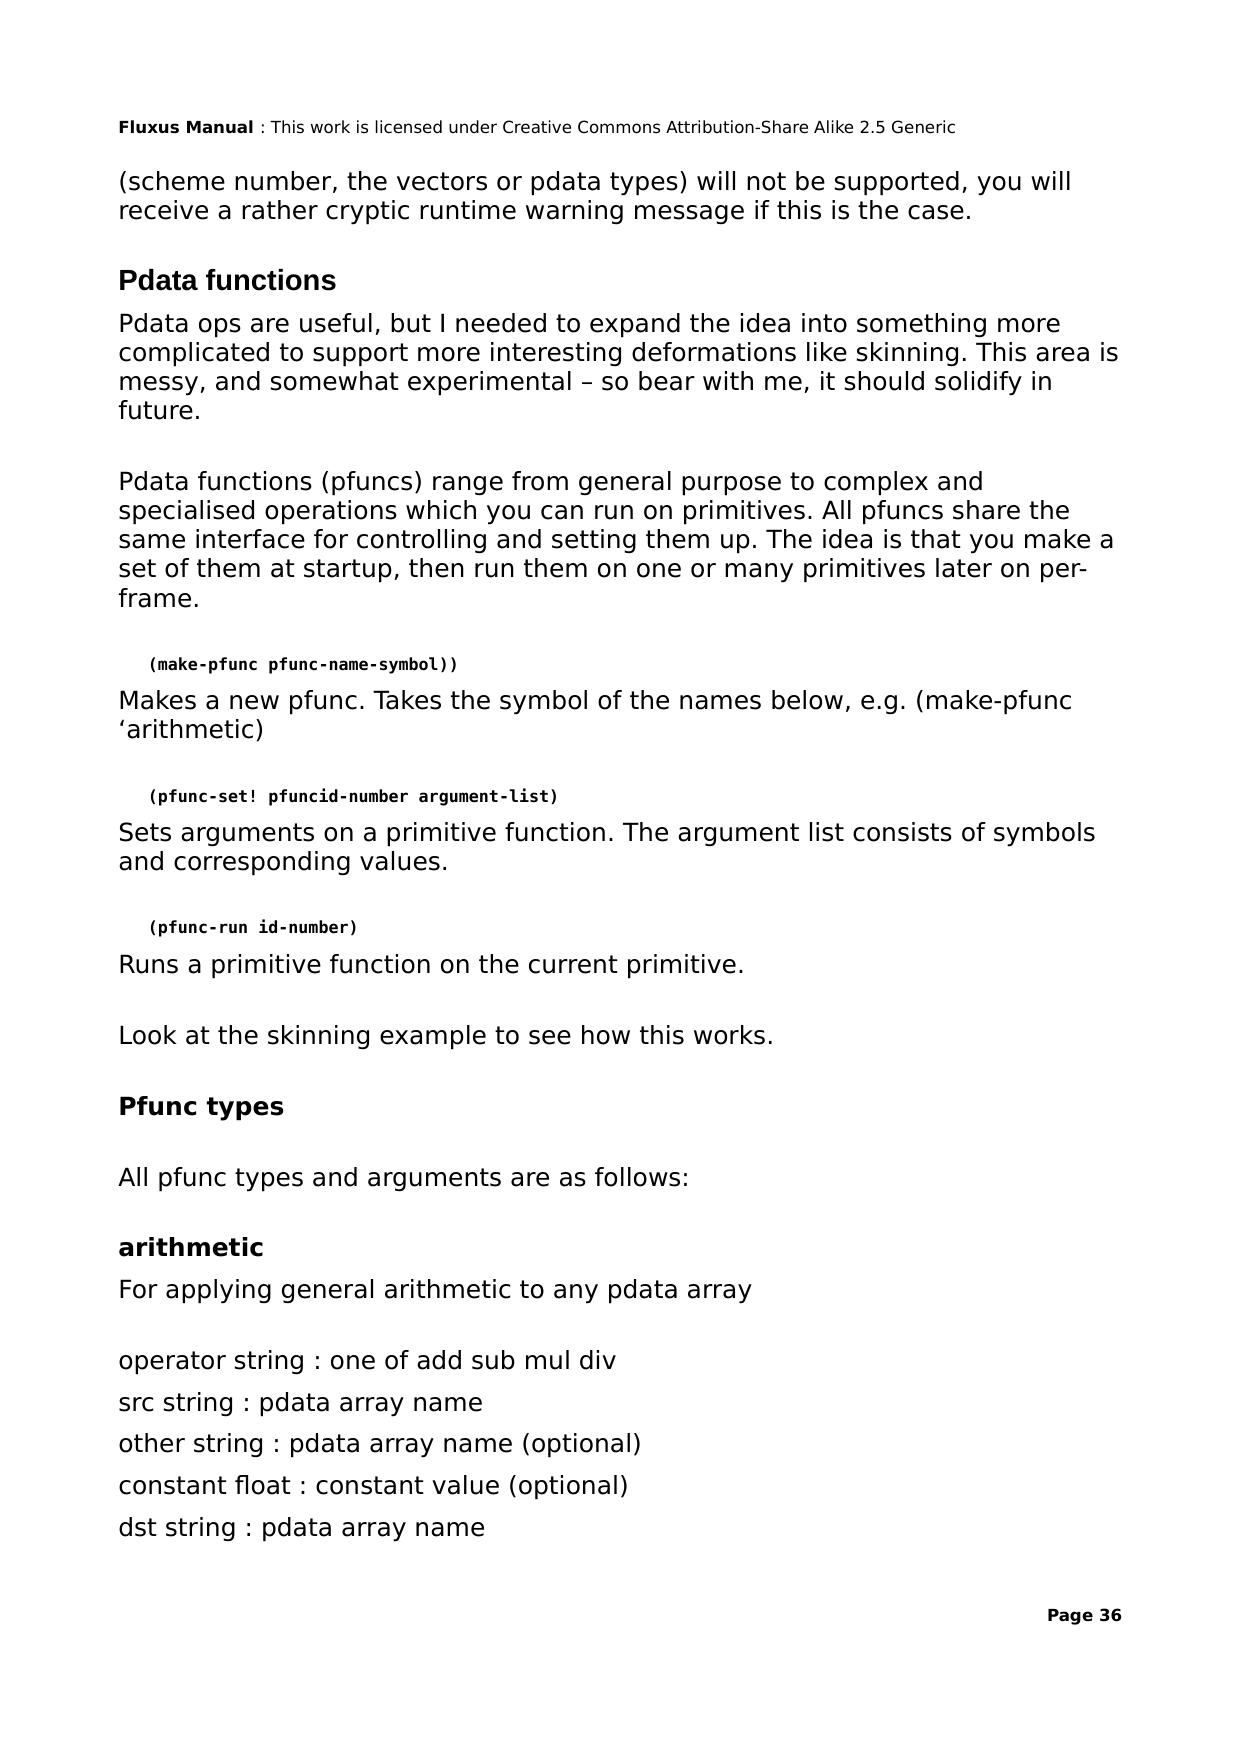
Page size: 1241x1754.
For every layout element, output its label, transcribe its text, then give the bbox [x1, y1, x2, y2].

text Sets arguments on a primitive function. The argument list consists of symbols and corresponding values. [118, 818, 1122, 877]
text other string : pdata array name (optional) [118, 1429, 1122, 1459]
text All pfunc types and arguments are as follows: [118, 1163, 1122, 1192]
text (make-pfunc pfunc-name-symbol)) [148, 655, 1122, 674]
text Runs a primitive function on the current primitive. [118, 950, 1122, 979]
text Pdata ops are useful, but I needed to expand the idea into something more complicated to support more interesting deformations like skinning. This area is messy, and somewhat experimental – so bear with me, it should solidify in future. [118, 309, 1122, 426]
text (pfunc-set! pfuncid-number argument-list) [148, 787, 1122, 806]
text (scheme number, the vectors or pdata types) will not be supported, you will receive a rather cryptic runtime warning message if this is the case. [118, 167, 1122, 225]
text dst string : pdata array name [118, 1513, 1122, 1542]
text For applying general arithmetic to any pdata array [118, 1275, 1122, 1304]
text (pfunc-run id-number) [148, 918, 1122, 938]
text Look at the skinning example to see how this works. [118, 1021, 1122, 1050]
text constant float : constant value (optional) [118, 1471, 1122, 1500]
subtitle Pdata functions [118, 263, 1122, 296]
text Pdata functions (pfuncs) range from general purpose to complex and specialised operations which you can run on primitives. All pfuncs share the same interface for controlling and setting them up. The idea is that you make a set of them at startup, then run them on one or many primitives later on per-frame. [118, 467, 1122, 613]
text Pfunc types [118, 1092, 1122, 1121]
text src string : pdata array name [118, 1388, 1122, 1417]
text arithmetic [118, 1234, 1122, 1263]
text operator string : one of add sub mul div [118, 1346, 1122, 1375]
text Makes a new pfunc. Takes the symbol of the names below, e.g. (make-pfunc ‘arithmetic) [118, 687, 1122, 745]
